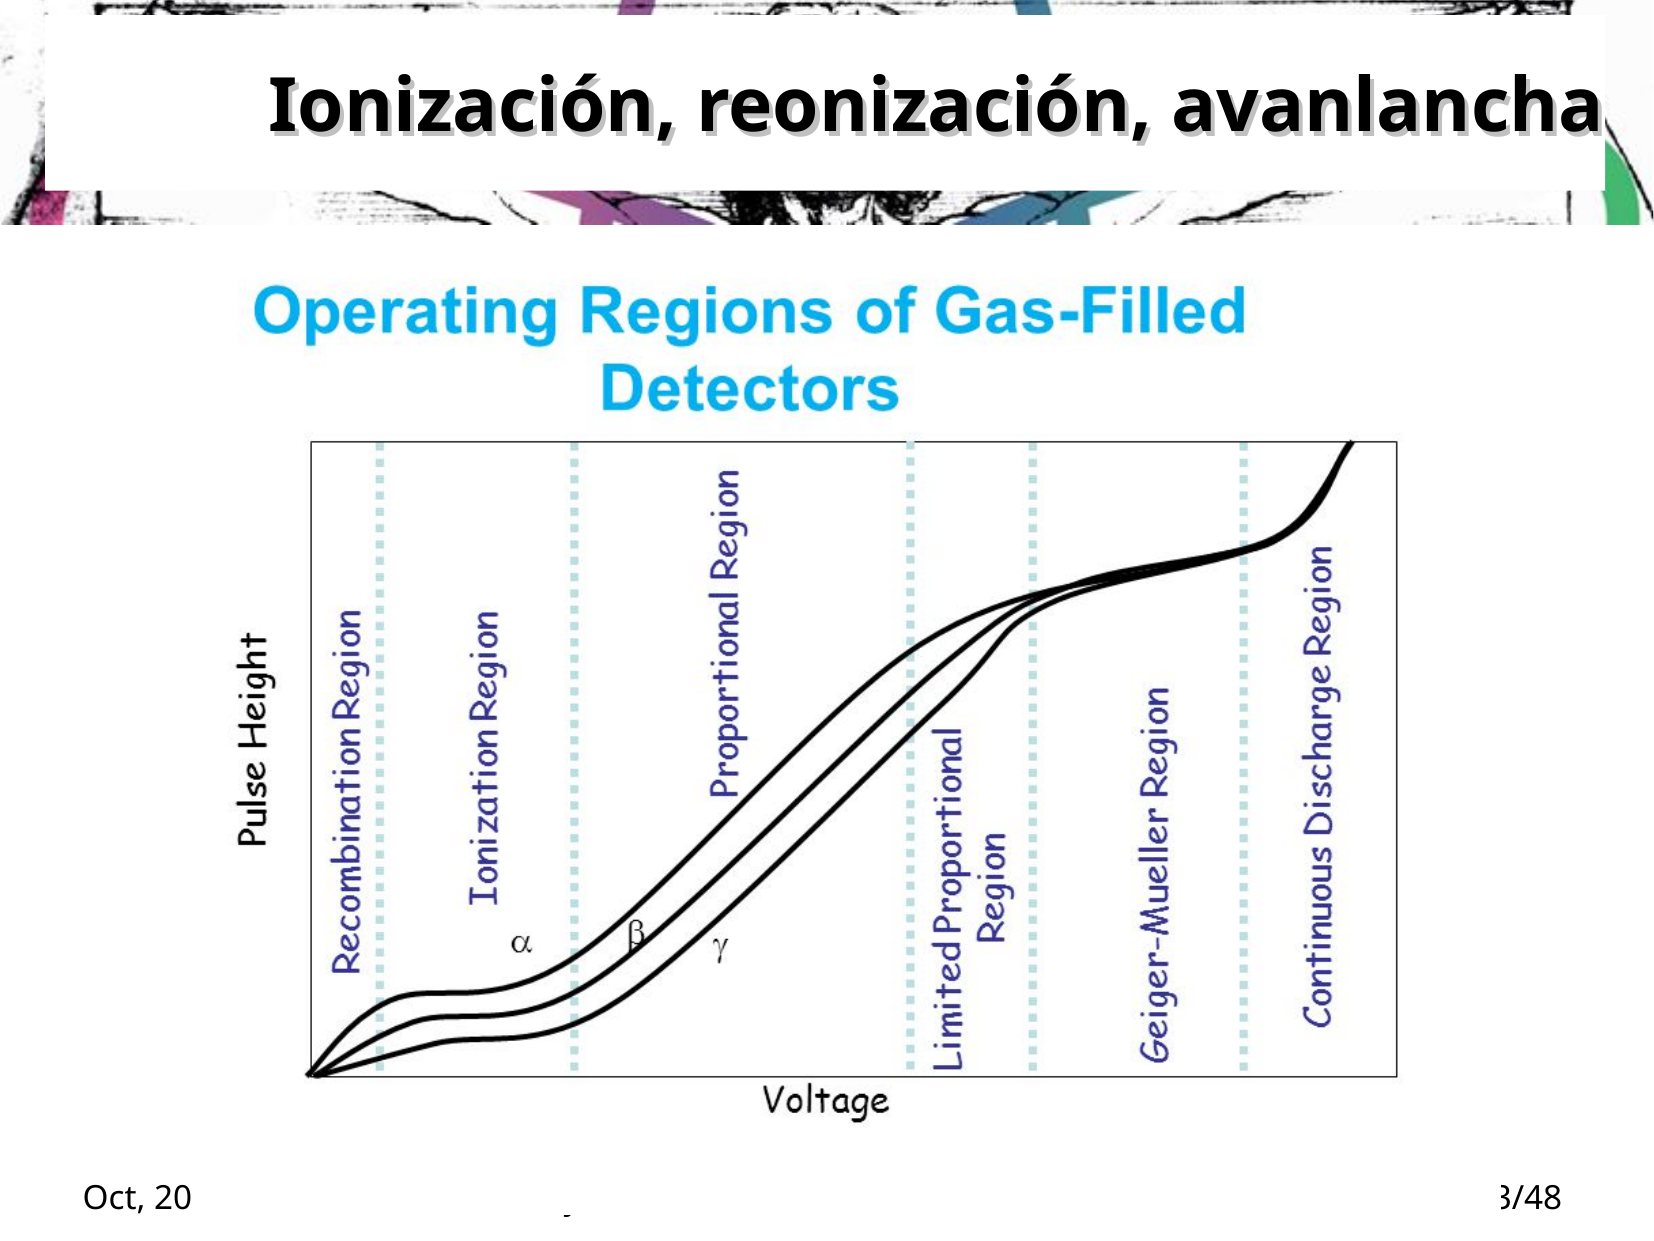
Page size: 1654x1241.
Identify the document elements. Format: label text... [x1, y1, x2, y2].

picture [195, 236, 1501, 1216]
picture [0, 0, 1654, 225]
title Ionización, reonización, avanlancha [45, 15, 1606, 191]
